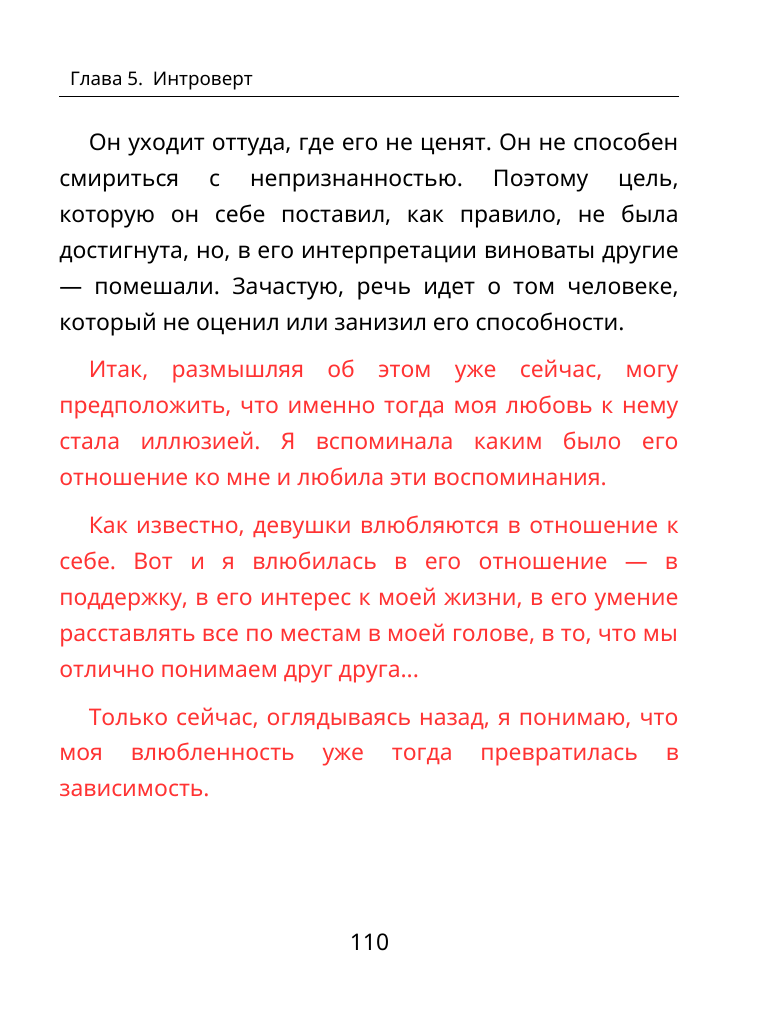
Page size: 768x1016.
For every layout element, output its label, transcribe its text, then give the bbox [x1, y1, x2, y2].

text Только сейчас, оглядываясь назад, я понимаю, что моя влюбленность уже тогда превратилась в зависимость. [59, 700, 679, 803]
text Итак, размышляя об этом уже сейчас, могу предположить, что именно тогда моя любовь к нему стала иллюзией. Я вспоминала каким было его отношение ко мне и любила эти воспоминания. [59, 353, 679, 492]
text Он уходит оттуда, где его не ценят. Он не способен смириться с непризнанностью. Поэтому цель, которую он себе поставил, как правило, не была достигнута, но, в его интерпретации виноваты другие — помешали. Зачастую, речь идет о том человеке, который не оценил или занизил его способности. [59, 126, 679, 337]
text Как известно, девушки влюбляются в отношение к себе. Вот и я влюбилась в его отношение — в поддержку, в его интерес к моей жизни, в его умение расставлять все по местам в моей голове, в то, что мы отлично понимаем друг друга... [59, 509, 679, 684]
